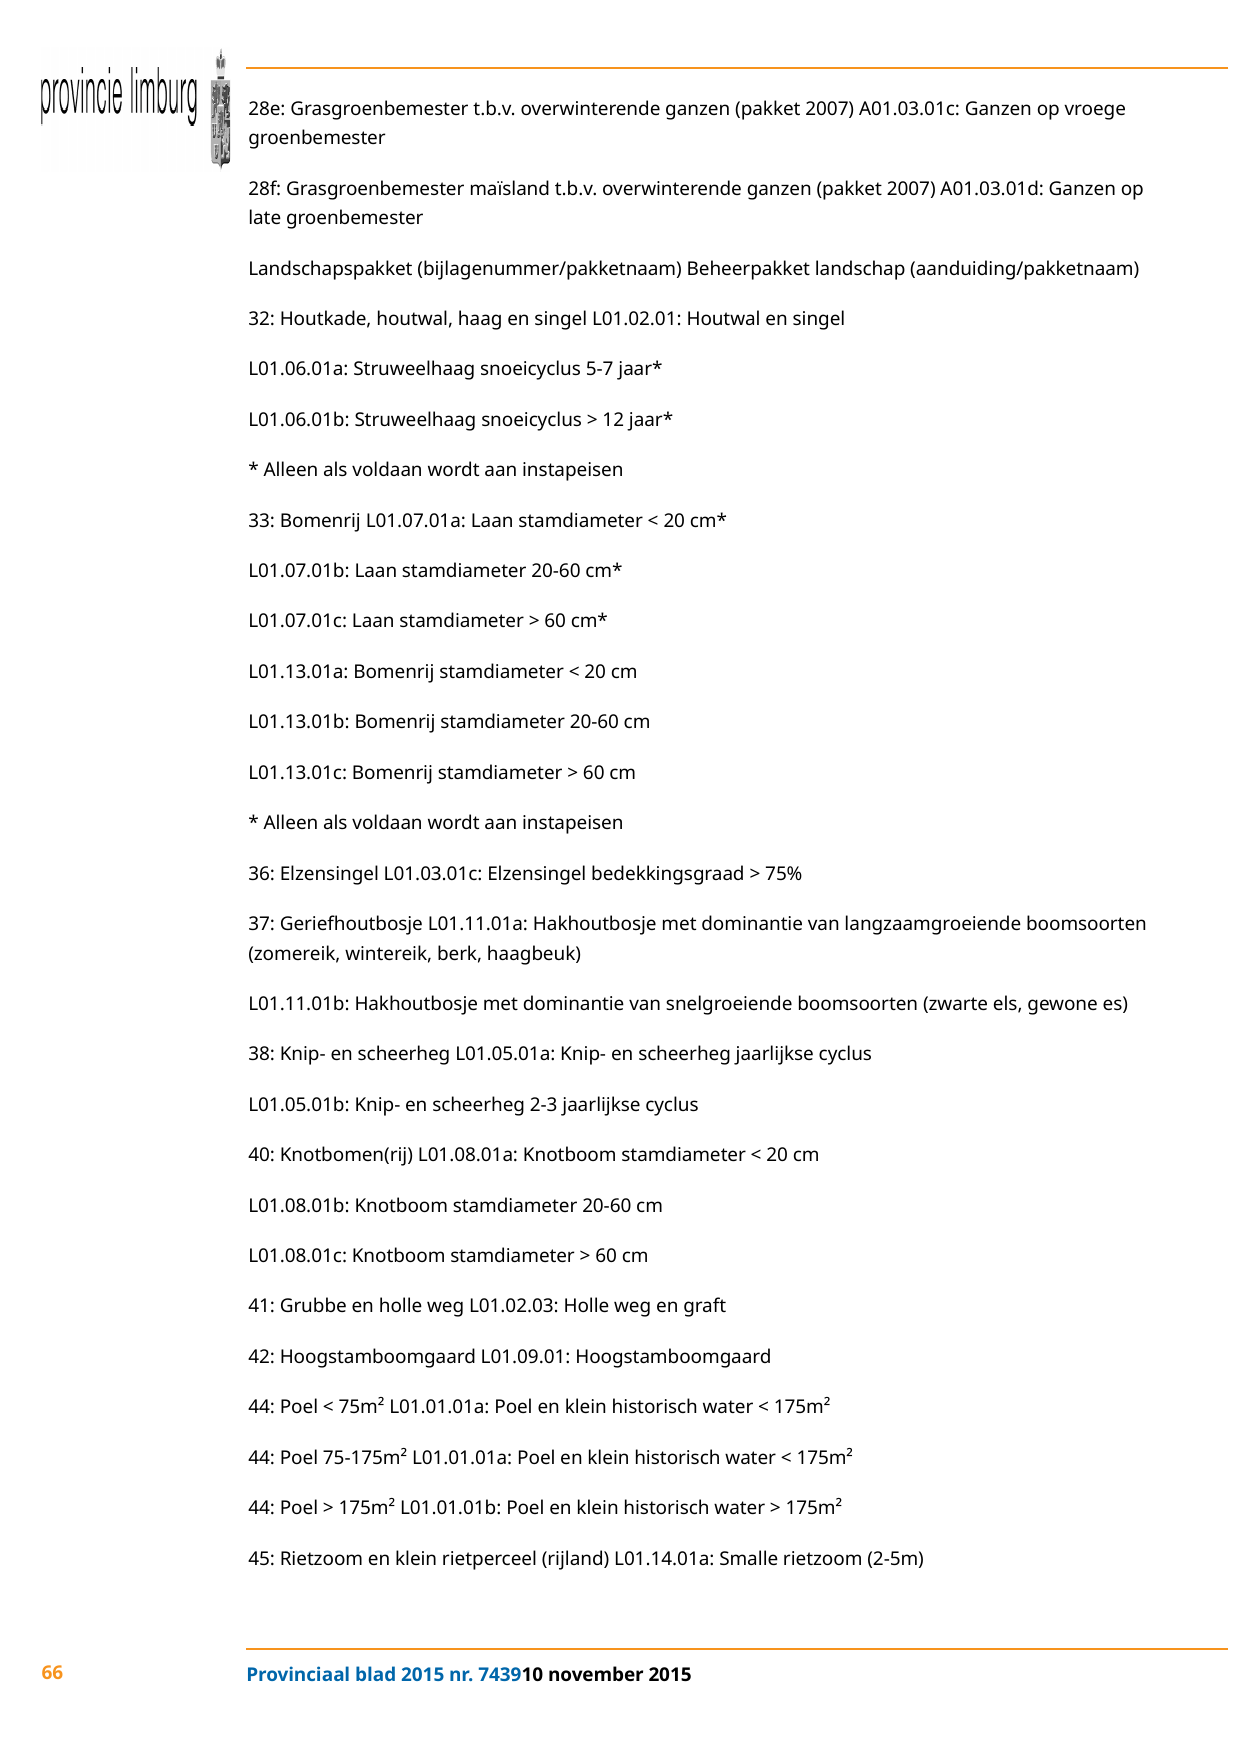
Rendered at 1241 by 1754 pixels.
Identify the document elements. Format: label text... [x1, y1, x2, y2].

text L01.05.01b: Knip- en scheerheg 2-3 jaarlijkse cyclus [248, 1091, 1152, 1117]
text L01.08.01b: Knotboom stamdiameter 20-60 cm [248, 1192, 1152, 1218]
text * Alleen als voldaan wordt aan instapeisen [248, 809, 1152, 835]
text * Alleen als voldaan wordt aan instapeisen [248, 456, 1152, 482]
text 32: Houtkade, houtwal, haag en singel L01.02.01: Houtwal en singel [248, 305, 1152, 331]
text Landschapspakket (bijlagenummer/pakketnaam) Beheerpakket landschap (aanduiding/pakketnaam) [248, 255, 1152, 281]
text L01.08.01c: Knotboom stamdiameter > 60 cm [248, 1242, 1152, 1268]
text 33: Bomenrij L01.07.01a: Laan stamdiameter < 20 cm* [248, 507, 1152, 533]
text 36: Elzensingel L01.03.01c: Elzensingel bedekkingsgraad > 75% [248, 860, 1152, 886]
text L01.06.01a: Struweelhaag snoeicyclus 5-7 jaar* [248, 356, 1152, 381]
text 42: Hoogstamboomgaard L01.09.01: Hoogstamboomgaard [248, 1343, 1152, 1369]
text L01.13.01c: Bomenrij stamdiameter > 60 cm [248, 759, 1152, 785]
picture [41, 47, 231, 172]
text 28e: Grasgroenbemester t.b.v. overwinterende ganzen (pakket 2007) A01.03.01c: Ganzen op vroege groenbemester [248, 95, 1152, 150]
text 44: Poel > 175m² L01.01.01b: Poel en klein historisch water > 175m² [248, 1494, 1152, 1520]
text L01.07.01b: Laan stamdiameter 20-60 cm* [248, 557, 1152, 583]
text 41: Grubbe en holle weg L01.02.03: Holle weg en graft [248, 1293, 1152, 1318]
text 40: Knotbomen(rij) L01.08.01a: Knotboom stamdiameter < 20 cm [248, 1141, 1152, 1167]
text 44: Poel < 75m² L01.01.01a: Poel en klein historisch water < 175m² [248, 1393, 1152, 1419]
text L01.07.01c: Laan stamdiameter > 60 cm* [248, 608, 1152, 633]
text 37: Geriefhoutbosje L01.11.01a: Hakhoutbosje met dominantie van langzaamgroeiende boomsoorten (zomereik, wintereik, berk, haagbeuk) [248, 910, 1152, 966]
text L01.13.01a: Bomenrij stamdiameter < 20 cm [248, 658, 1152, 684]
text L01.06.01b: Struweelhaag snoeicyclus > 12 jaar* [248, 406, 1152, 432]
text 38: Knip- en scheerheg L01.05.01a: Knip- en scheerheg jaarlijkse cyclus [248, 1041, 1152, 1066]
text 45: Rietzoom en klein rietperceel (rijland) L01.14.01a: Smalle rietzoom (2-5m) [248, 1545, 1152, 1571]
text 44: Poel 75-175m² L01.01.01a: Poel en klein historisch water < 175m² [248, 1444, 1152, 1470]
text L01.13.01b: Bomenrij stamdiameter 20-60 cm [248, 708, 1152, 734]
text 28f: Grasgroenbemester maïsland t.b.v. overwinterende ganzen (pakket 2007) A01.03.01d: Ganzen op late groenbemester [248, 175, 1152, 230]
text L01.11.01b: Hakhoutbosje met dominantie van snelgroeiende boomsoorten (zwarte els, gewone es) [248, 990, 1152, 1016]
